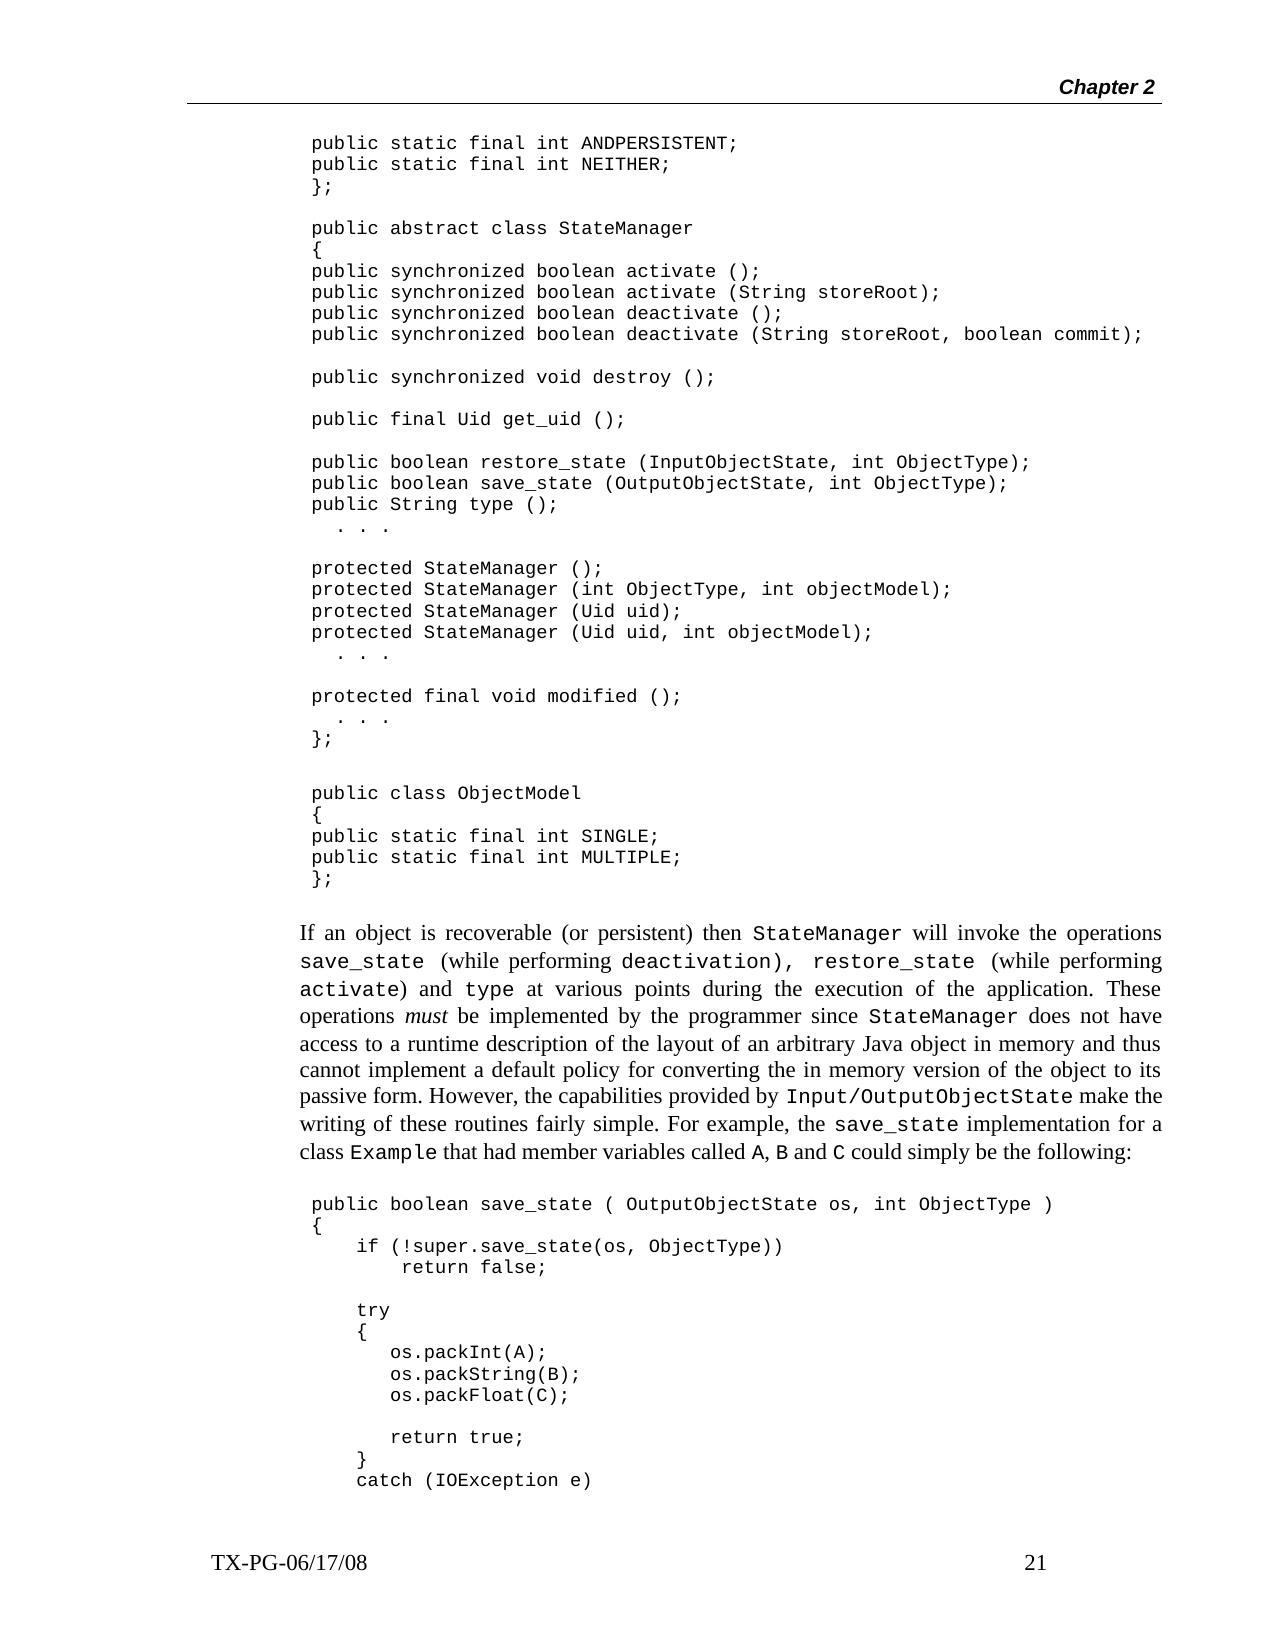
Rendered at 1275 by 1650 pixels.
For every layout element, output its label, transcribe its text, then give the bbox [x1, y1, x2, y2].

text public class ObjectModel { public static final int SINGLE; public static final int MULTIPLE; }; [311, 784, 1162, 890]
text If an object is recoverable (or persistent) then StateManager will invoke the operations save_state (while performing deactivation), restore_state (while performing activate) and type at various points during the execution of the application. These operations must be implemented by the programmer since StateManager does not have access to a runtime description of the layout of an arbitrary Java object in memory and thus cannot implement a default policy for converting the in memory version of the object to its passive form. However, the capabilities provided by Input/OutputObjectState make the writing of these routines fairly simple. For example, the save_state implementation for a class Example that had member variables called A, B and C could simply be the following: [299, 919, 1162, 1165]
text public boolean save_state ( OutputObjectState os, int ObjectType ) { if (!super.save_state(os, ObjectType)) return false; try { os.packInt(A); os.packString(B); os.packFloat(C); return true; } catch (IOException e) [311, 1194, 1162, 1492]
text public static final int ANDPERSISTENT; public static final int NEITHER; }; public abstract class StateManager { public synchronized boolean activate (); public synchronized boolean activate (String storeRoot); public synchronized boolean deactivate (); public synchronized boolean deactivate (String storeRoot, boolean commit); public synchronized void destroy (); public final Uid get_uid (); public boolean restore_state (InputObjectState, int ObjectType); public boolean save_state (OutputObjectState, int ObjectType); public String type (); . . . protected StateManager (); protected StateManager (int ObjectType, int objectModel); protected StateManager (Uid uid); protected StateManager (Uid uid, int objectModel); . . . protected final void modified (); . . . }; [311, 134, 1162, 771]
